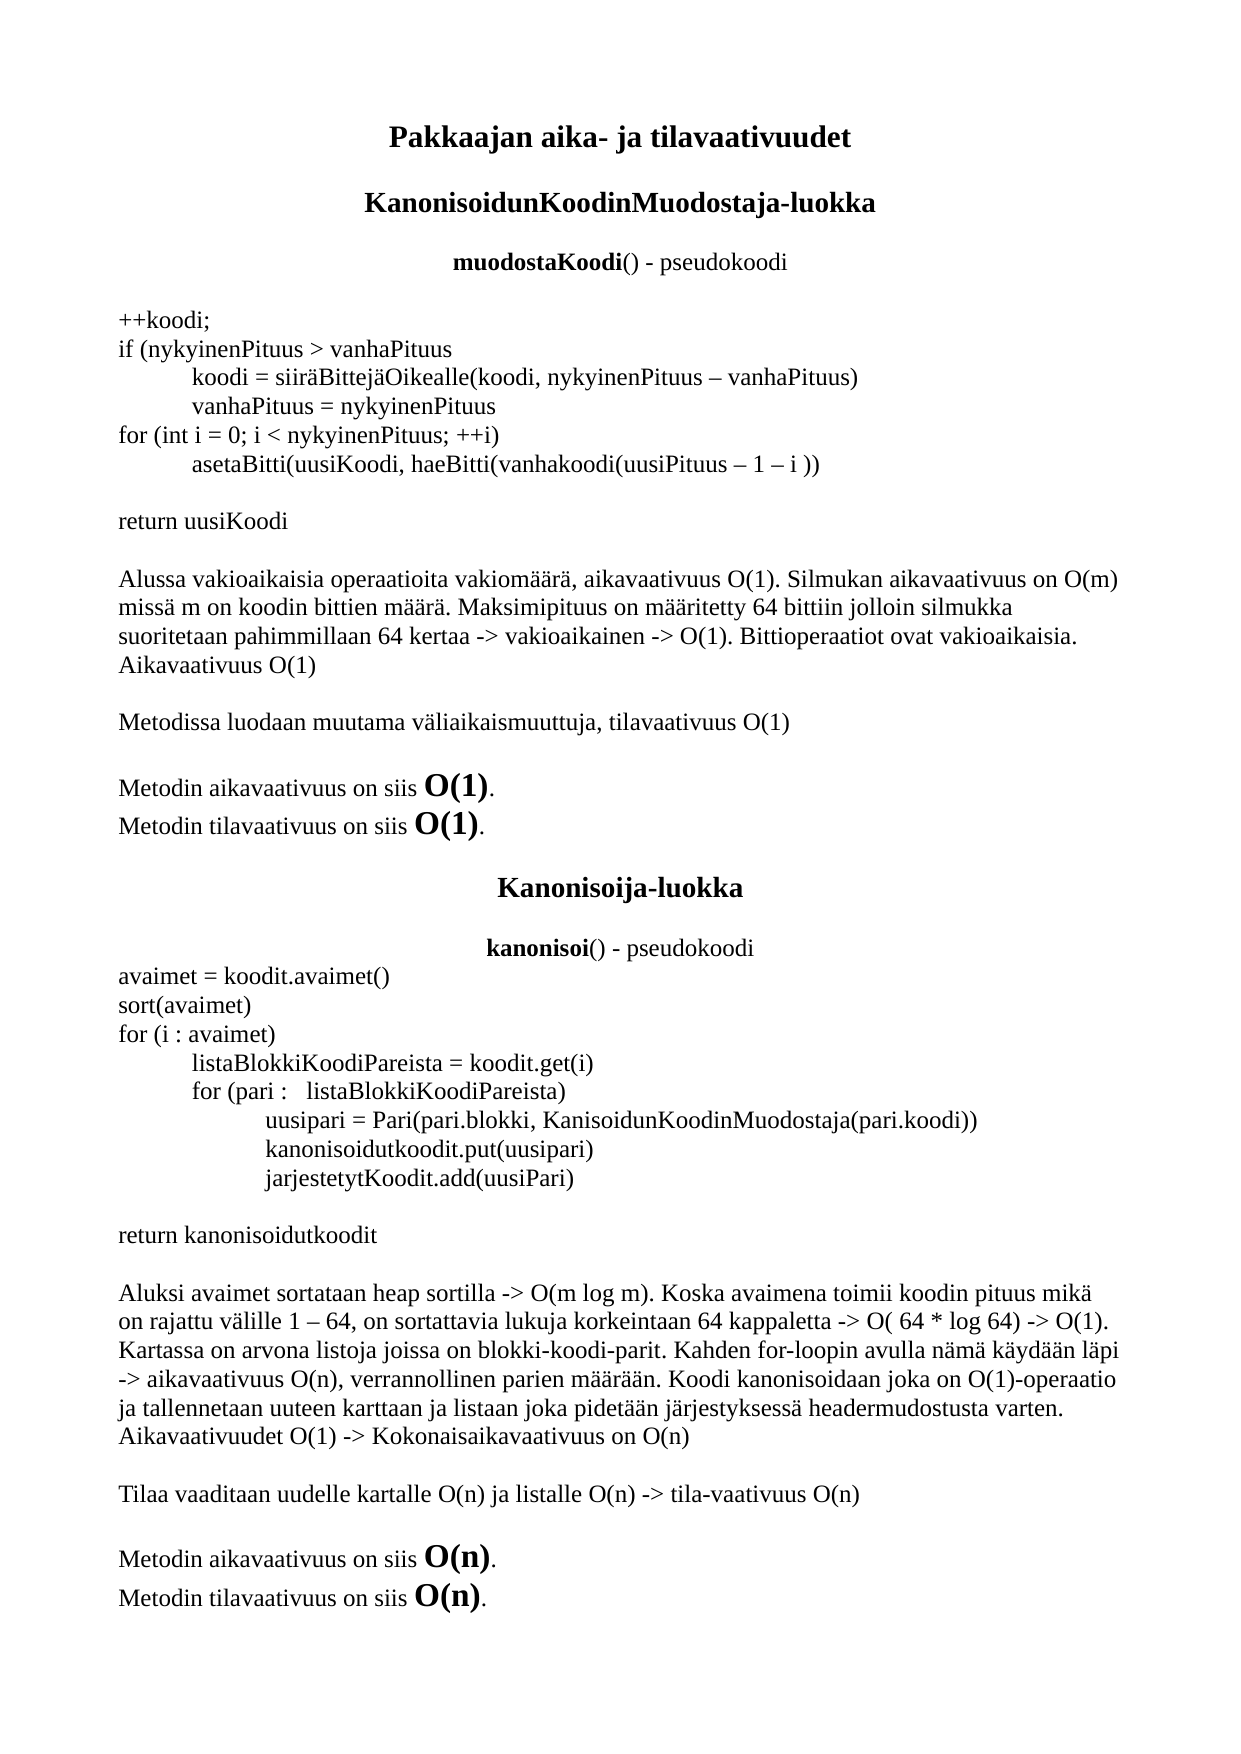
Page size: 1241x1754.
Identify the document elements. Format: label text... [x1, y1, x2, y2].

text kanonisoidutkoodit.put(uusipari) [118, 1134, 1122, 1163]
text Metodissa luodaan muutama väliaikaismuuttuja, tilavaativuus O(1) [118, 707, 1122, 736]
text Metodin tilavaativuus on siis O(n). [118, 1575, 1122, 1613]
text KanonisoidunKoodinMuodostaja-luokka [118, 185, 1122, 219]
text if (nykyinenPituus > vanhaPituus [118, 334, 1122, 362]
text for (i : avaimet) [118, 1019, 1122, 1048]
text sort(avaimet) [118, 990, 1122, 1019]
text Aluksi avaimet sortataan heap sortilla -> O(m log m). Koska avaimena toimii koodin pituus mikä on rajattu välille 1 – 64, on sortattavia lukuja korkeintaan 64 kappaletta -> O( 64 * log 64) -> O(1). Kartassa on arvona listoja joissa on blokki-koodi-parit. Kahden for-loopin avulla nämä käydään läpi -> aikavaativuus O(n), verrannollinen parien määrään. Koodi kanonisoidaan joka on O(1)-operaatio ja tallennetaan uuteen karttaan ja listaan joka pidetään järjestyksessä headermudostusta varten. Aikavaativuudet O(1) -> Kokonaisaikavaativuus on O(n) [118, 1278, 1122, 1450]
text listaBlokkiKoodiPareista = koodit.get(i) [118, 1048, 1122, 1076]
text asetaBitti(uusiKoodi, haeBitti(vanhakoodi(uusiPituus – 1 – i )) [118, 449, 1122, 477]
text return uusiKoodi [118, 506, 1122, 535]
text kanonisoi() - pseudokoodi [118, 933, 1122, 961]
text Metodin tilavaativuus on siis O(1). [118, 803, 1122, 842]
text ++koodi; [118, 305, 1122, 334]
text koodi = siiräBittejäOikealle(koodi, nykyinenPituus – vanhaPituus) [118, 362, 1122, 391]
text uusipari = Pari(pari.blokki, KanisoidunKoodinMuodostaja(pari.koodi)) [118, 1105, 1122, 1134]
text Pakkaajan aika- ja tilavaativuudet [118, 118, 1122, 154]
text jarjestetytKoodit.add(uusiPari) [118, 1163, 1122, 1191]
text Tilaa vaaditaan uudelle kartalle O(n) ja listalle O(n) -> tila-vaativuus O(n) [118, 1479, 1122, 1508]
text for (pari : listaBlokkiKoodiPareista) [118, 1076, 1122, 1105]
text avaimet = koodit.avaimet() [118, 961, 1122, 990]
text Metodin aikavaativuus on siis O(n). [118, 1536, 1122, 1575]
text muodostaKoodi() - pseudokoodi [118, 247, 1122, 276]
text return kanonisoidutkoodit [118, 1220, 1122, 1249]
text Kanonisoija-luokka [118, 870, 1122, 904]
text Metodin aikavaativuus on siis O(1). [118, 765, 1122, 803]
text vanhaPituus = nykyinenPituus [118, 391, 1122, 420]
text Alussa vakioaikaisia operaatioita vakiomäärä, aikavaativuus O(1). Silmukan aikavaativuus on O(m) missä m on koodin bittien määrä. Maksimipituus on määritetty 64 bittiin jolloin silmukka suoritetaan pahimmillaan 64 kertaa -> vakioaikainen -> O(1). Bittioperaatiot ovat vakioaikaisia. Aikavaativuus O(1) [118, 564, 1122, 679]
text for (int i = 0; i < nykyinenPituus; ++i) [118, 420, 1122, 449]
